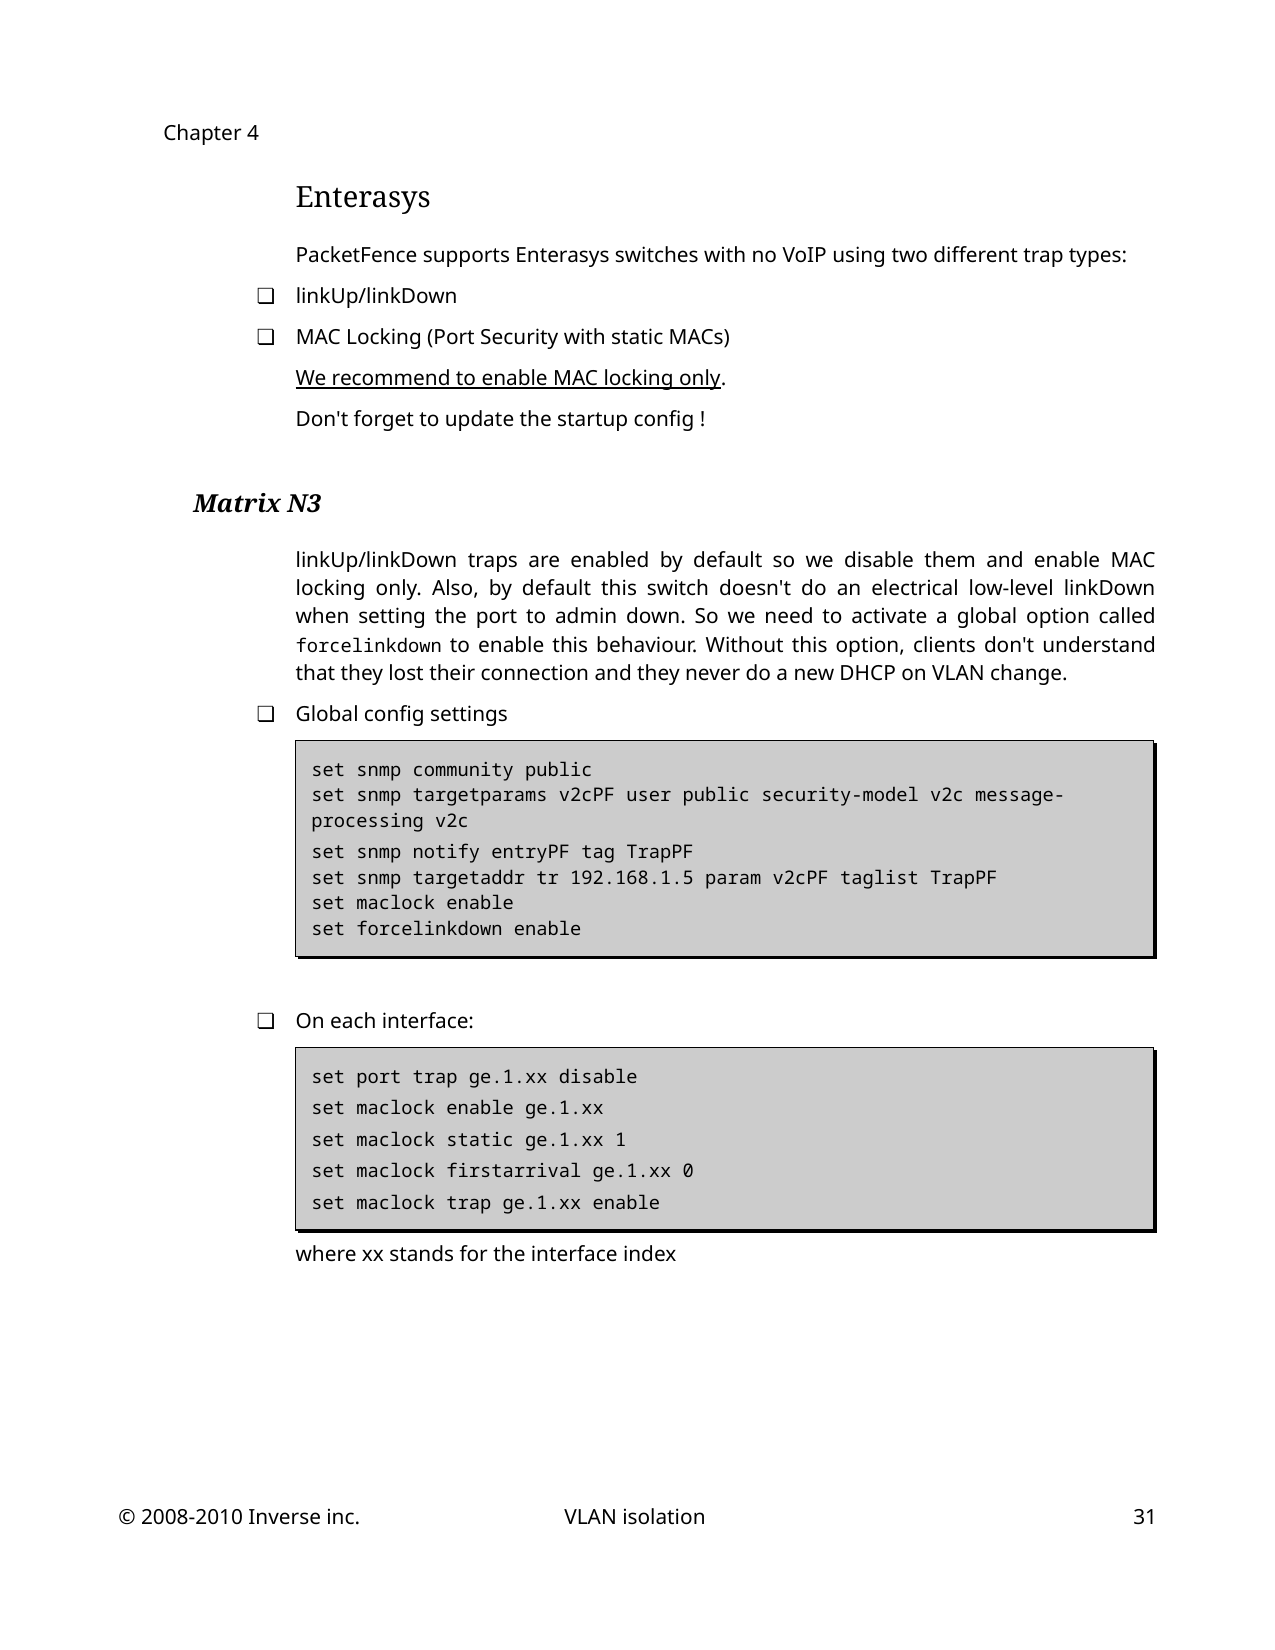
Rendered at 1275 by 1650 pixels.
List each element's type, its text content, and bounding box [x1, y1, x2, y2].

text We recommend to enable MAC locking only. [295, 363, 1157, 392]
text set maclock static ge.1.xx 1 [296, 1110, 1153, 1142]
list ❏ On each interface: [256, 1006, 1157, 1035]
subtitle Matrix N3 [156, 486, 1157, 520]
list ❏ MAC Locking (Port Security with static MACs) [256, 322, 1157, 351]
text set maclock firstarrival ge.1.xx 0 [296, 1142, 1153, 1173]
subtitle Enterasys [295, 176, 1157, 216]
text linkUp/linkDown traps are enabled by default so we disable them and enable MAC locking only. Also, by default this switch doesn't do an electrical low-level linkDown when setting the port to admin down. So we need to activate a global option called forcelinkdown to enable this behaviour. Without this option, clients don't understand that they lost their connection and they never do a new DHCP on VLAN change. [295, 545, 1157, 687]
text set maclock trap ge.1.xx enable [296, 1173, 1153, 1229]
text set maclock enable ge.1.xx [296, 1079, 1153, 1110]
text where xx stands for the interface index [295, 1239, 1157, 1268]
text set port trap ge.1.xx disable [296, 1048, 1153, 1079]
list ❏ Global config settings [256, 699, 1157, 728]
text set snmp community public set snmp targetparams v2cPF user public security-model v2c message-processing v2c [296, 741, 1153, 823]
text PacketFence supports Enterasys switches with no VoIP using two different trap types: [295, 241, 1157, 269]
text set snmp notify entryPF tag TrapPF set snmp targetaddr tr 192.168.1.5 param v2cPF taglist TrapPF set maclock enable set forcelinkdown enable [296, 823, 1153, 956]
text Don't forget to update the startup config ! [295, 404, 1157, 433]
list ❏ linkUp/linkDown [256, 281, 1157, 310]
